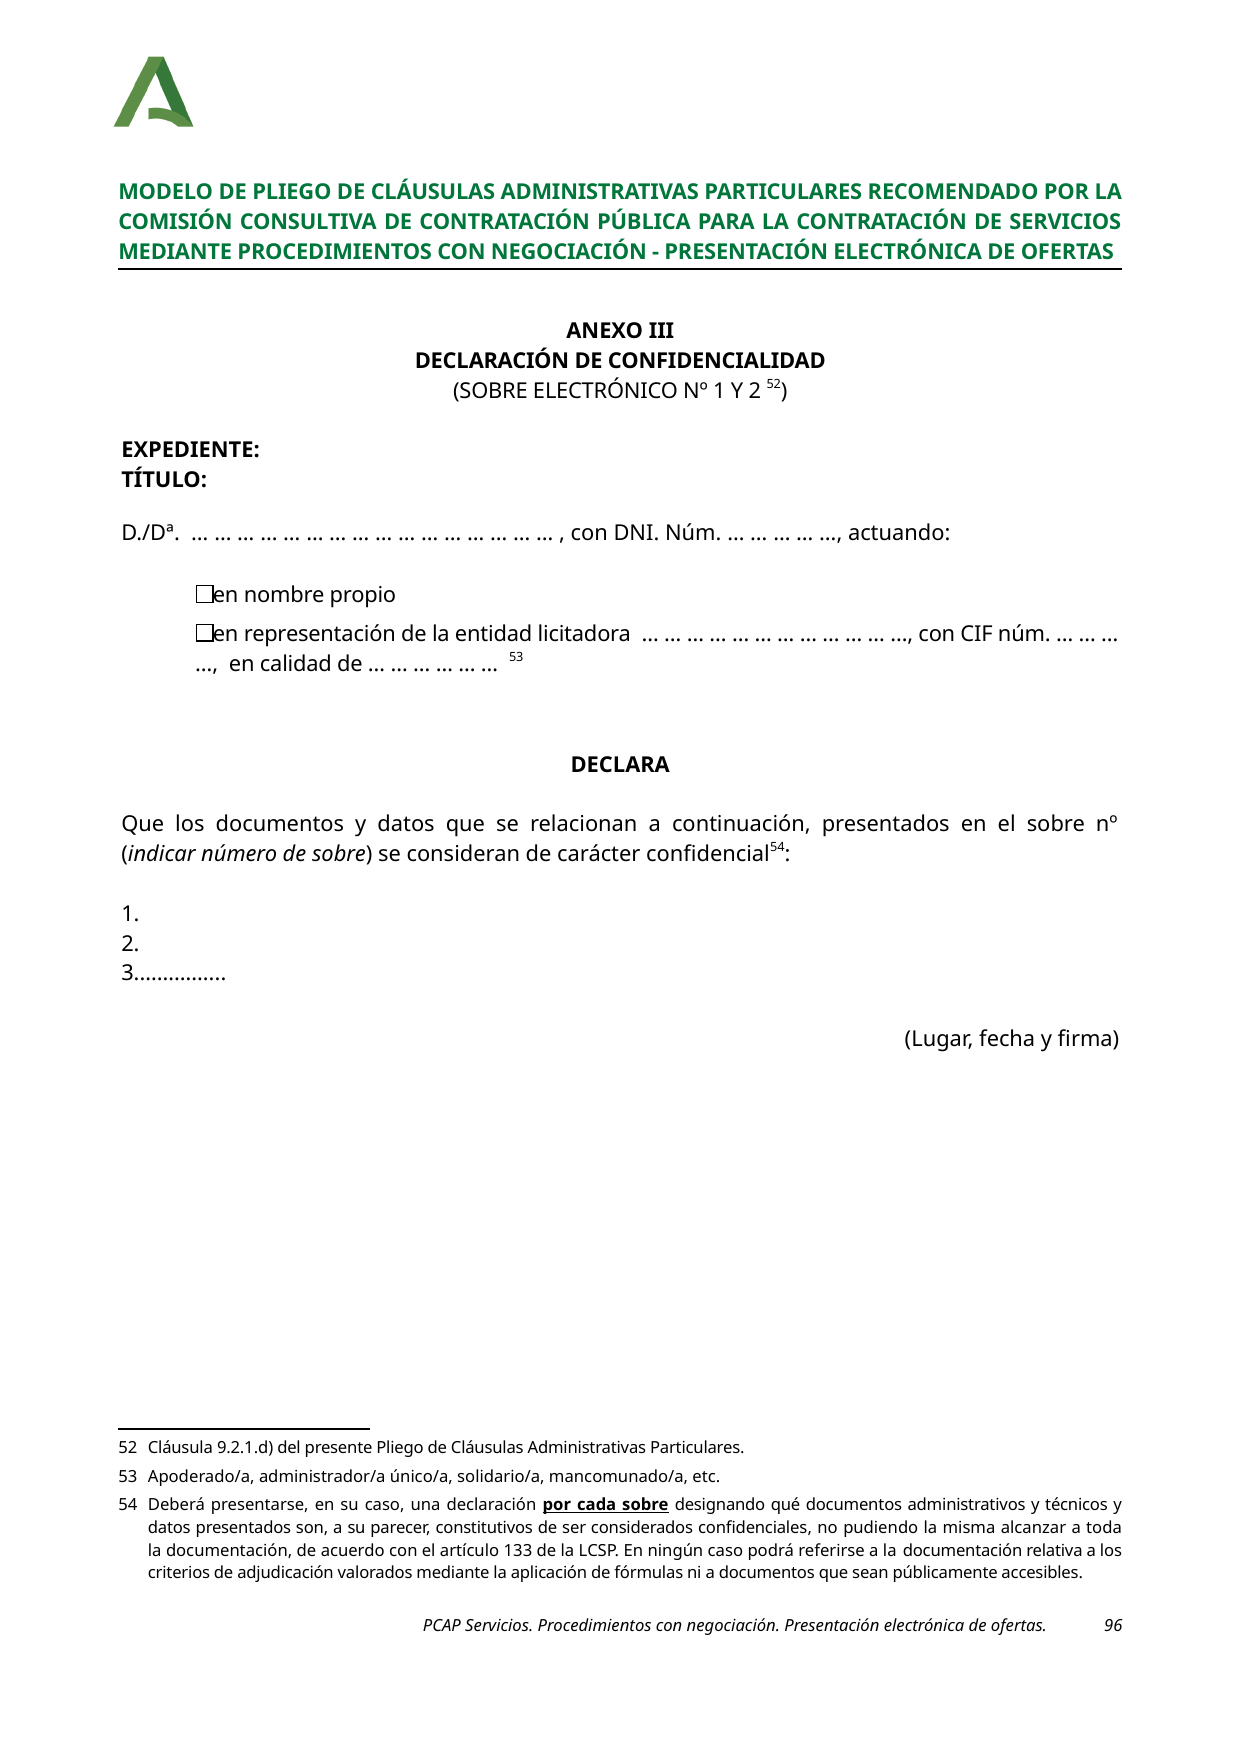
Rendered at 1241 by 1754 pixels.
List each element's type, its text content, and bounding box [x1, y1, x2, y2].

text 1. [118, 898, 1122, 928]
text (SOBRE ELECTRÓNICO Nº 1 Y 2 ) [118, 375, 1122, 404]
picture [109, 52, 198, 131]
text en nombre propio [189, 579, 1122, 609]
text Apoderado/a, administrador/a único/a, solidario/a, mancomunado/a, etc. [118, 1464, 1122, 1487]
text EXPEDIENTE: [118, 434, 1122, 464]
text Deberá presentarse, en su caso, una declaración por cada sobre designando qué documentos administrativos y técnicos y datos presentados son, a su parecer, constitutivos de ser considerados confidenciales, no pudiendo la misma alcanzar a toda la documentación, de acuerdo con el artículo 133 de la LCSP. En ningún caso podrá referirse a la documentación relativa a los criterios de adjudicación valorados mediante la aplicación de fórmulas ni a documentos que sean públicamente accesibles. [118, 1493, 1122, 1584]
text en representación de la entidad licitadora … … … … … … … … … … … …, con CIF núm. … … … …, en calidad de … … … … … … [192, 615, 1122, 680]
text Cláusula 9.2.1.d) del presente Pliego de Cláusulas Administrativas Particulares. [118, 1436, 1122, 1458]
text DECLARA [118, 749, 1122, 779]
text MODELO DE PLIEGO DE CLÁUSULAS ADMINISTRATIVAS PARTICULARES RECOMENDADO POR LA COMISIÓN CONSULTIVA DE CONTRATACIÓN PÚBLICA PARA LA CONTRATACIÓN DE SERVICIOS MEDIANTE PROCEDIMIENTOS CON NEGOCIACIÓN - PRESENTACIÓN ELECTRÓNICA DE OFERTAS [118, 176, 1122, 268]
text DECLARACIÓN DE CONFIDENCIALIDAD [118, 345, 1122, 375]
text Que los documentos y datos que se relacionan a continuación, presentados en el sobre nº (indicar número de sobre) se consideran de carácter confidencial: [118, 808, 1122, 868]
text 2. [118, 928, 1122, 957]
text (Lugar, fecha y firma) [118, 1020, 1122, 1053]
text ANEXO III [118, 312, 1122, 345]
text TÍTULO: [118, 464, 1122, 494]
text D./Dª. … … … … … … … … … … … … … … … … , con DNI. Núm. … … … … …, actuando: [118, 517, 1122, 546]
text 3.…………... [118, 957, 1122, 987]
